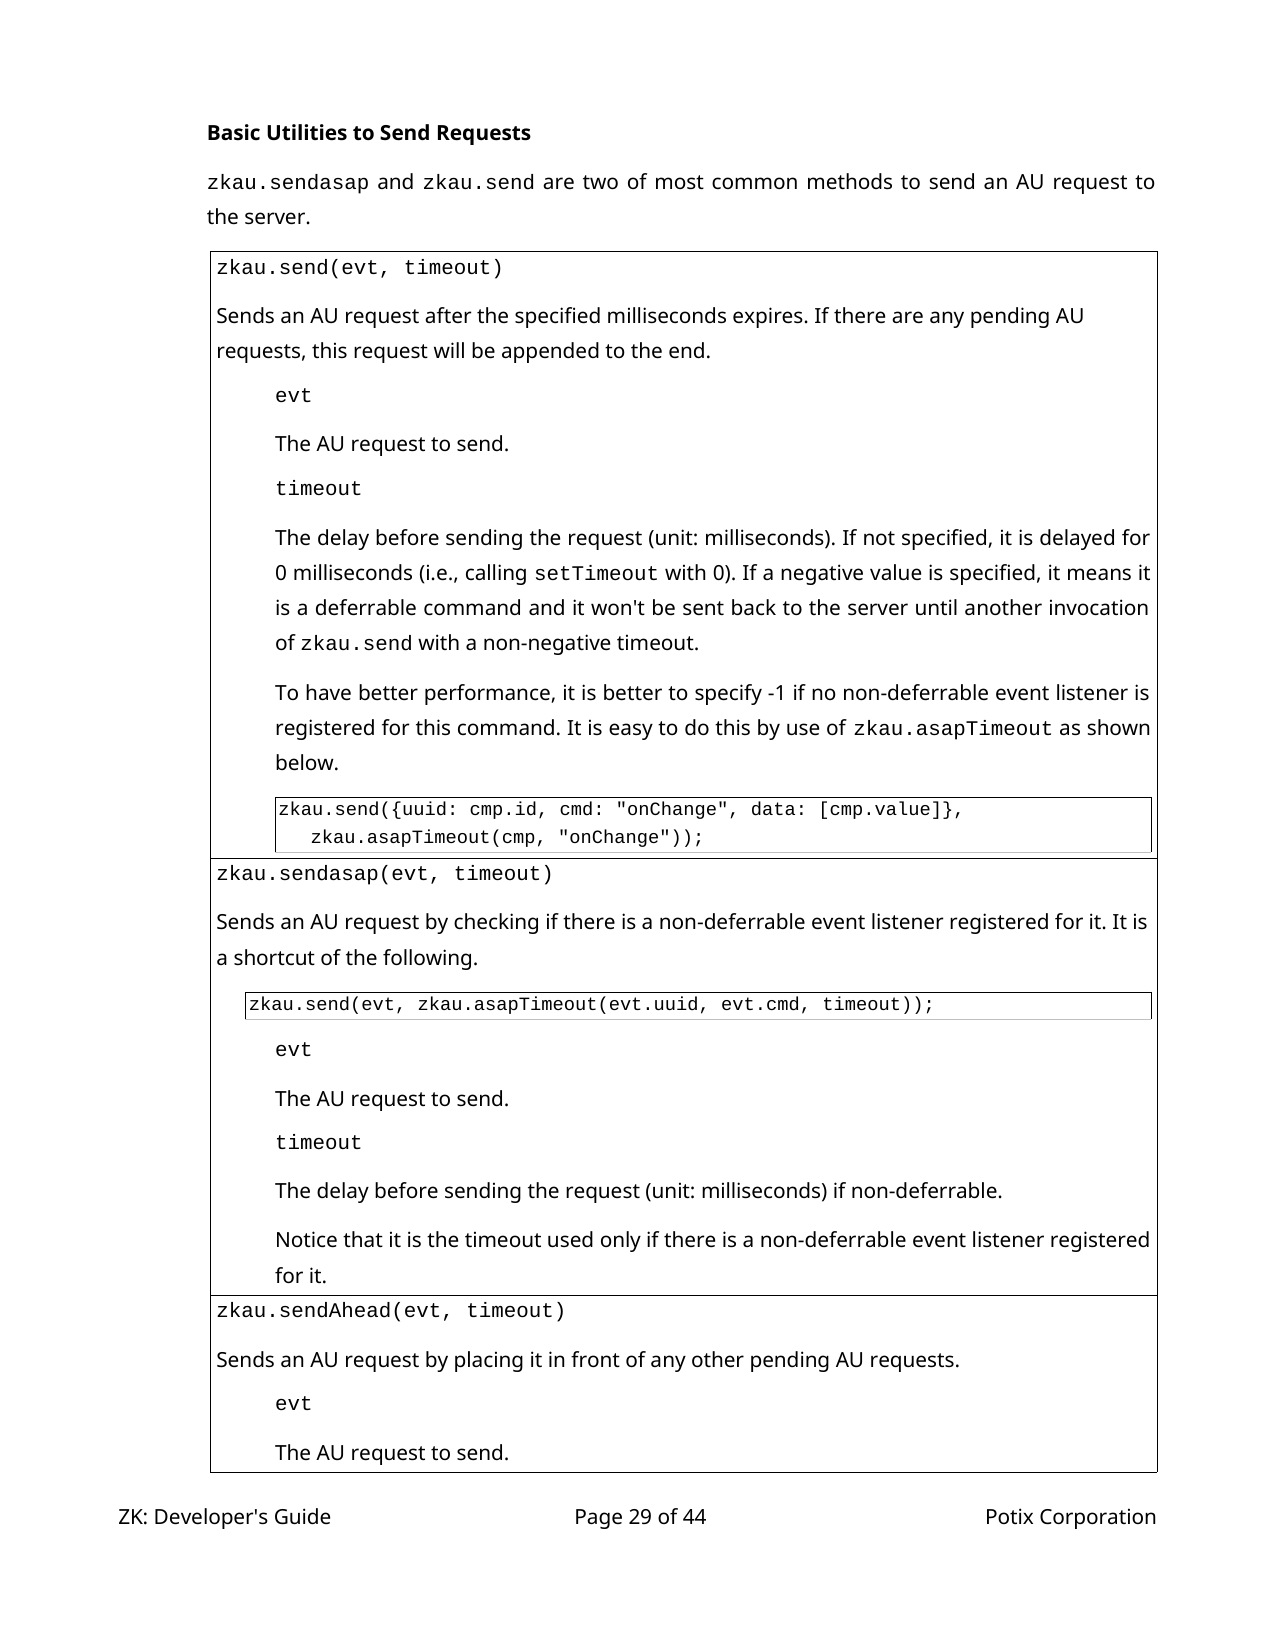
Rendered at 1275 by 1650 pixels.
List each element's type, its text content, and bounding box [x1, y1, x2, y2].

subtitle Basic Utilities to Send Requests [207, 118, 1157, 146]
text zkau.sendasap and zkau.send are two of most common methods to send an AU request to the server. [207, 167, 1157, 231]
table_cell zkau.sendasap(evt, timeout) Sends an AU request by checking if there is a non-deferrable event listener registered for it. It is a shortcut of the following. zkau.send(evt, zkau.asapTimeout(evt.uuid, evt.cmd, timeout)); evt The AU request to send. timeout The delay before sending the request (unit: milliseconds) if non-deferrable. Notice that it is the timeout used only if there is a non-deferrable event listener registered for it. [211, 859, 1157, 1295]
table_cell zkau.sendAhead(evt, timeout) Sends an AU request by placing it in front of any other pending AU requests. evt The AU request to send. [211, 1296, 1157, 1472]
table_header zkau.send(evt, timeout) Sends an AU request after the specified milliseconds expires. If there are any pending AU requests, this request will be appended to the end. evt The AU request to send. timeout The delay before sending the request (unit: milliseconds). If not specified, it is delayed for 0 milliseconds (i.e., calling setTimeout with 0). If a negative value is specified, it means it is a deferrable command and it won't be sent back to the server until another invocation of zkau.send with a non-negative timeout. To have better performance, it is better to specify -1 if no non-deferrable event listener is registered for this command. It is easy to do this by use of zkau.asapTimeout as shown below. zkau.send({uuid: cmp.id, cmd: "onChange", data: [cmp.value]}, zkau.asapTimeout(cmp, "onChange")); [211, 252, 1157, 858]
